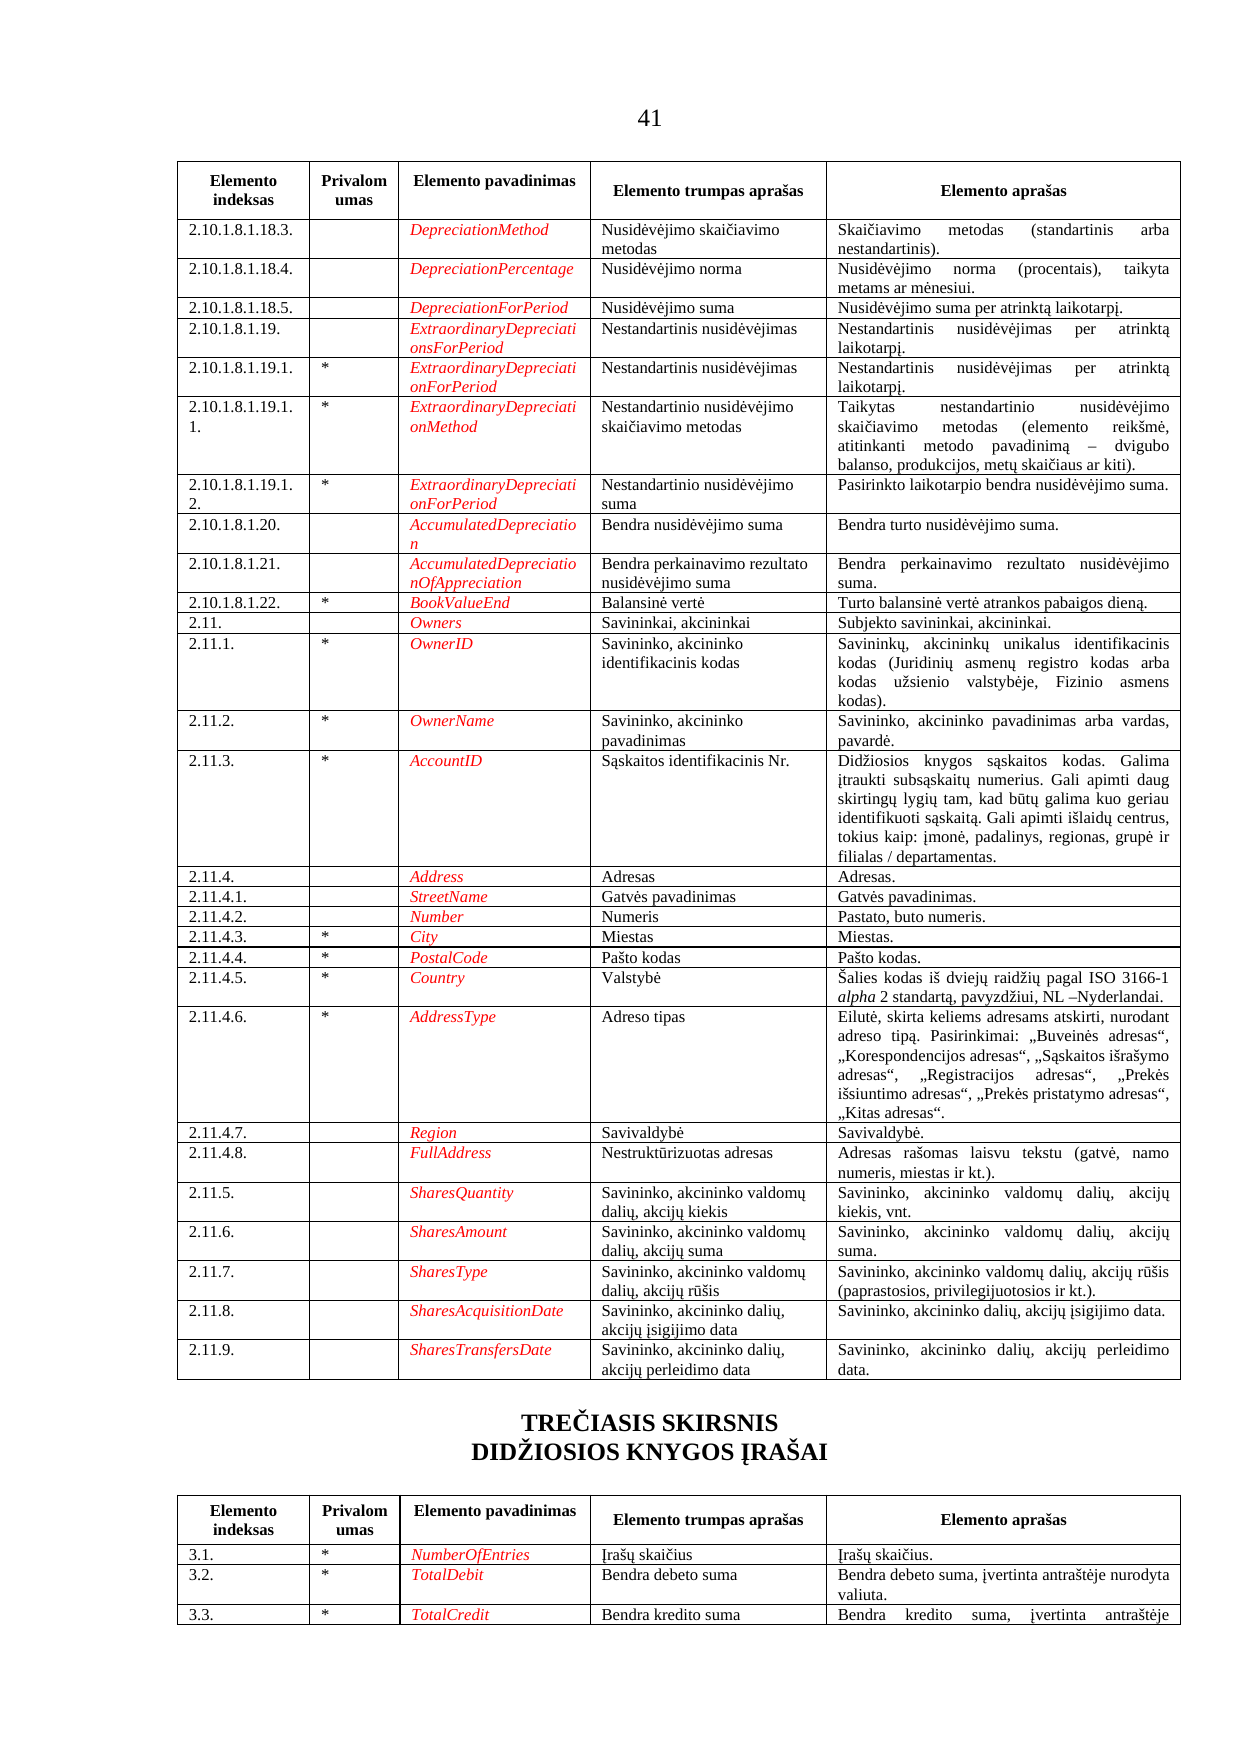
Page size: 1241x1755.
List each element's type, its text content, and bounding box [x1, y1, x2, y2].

table_header Elemento trumpas aprašas [591, 1496, 826, 1544]
table_cell Bendra debeto suma, įvertinta antraštėje nurodyta valiuta. [827, 1565, 1180, 1603]
table_cell Nestandartinis nusidėvėjimas per atrinktą laikotarpį. [827, 358, 1180, 396]
table_cell [310, 1222, 398, 1260]
table_cell * [310, 1605, 399, 1624]
table_cell PostalCode [399, 948, 590, 967]
table_cell Nestruktūrizuotas adresas [591, 1143, 826, 1182]
table_cell 2.11.4.7. [178, 1123, 309, 1142]
table_cell [310, 1123, 398, 1142]
table_cell Nestandartinis nusidėvėjimas [591, 358, 826, 396]
table_cell ExtraordinaryDepreciationsForPeriod [399, 319, 590, 357]
table_cell Gatvės pavadinimas [591, 887, 826, 906]
table_cell Skaičiavimo metodas (standartinis arba nestandartinis). [827, 220, 1180, 258]
table_cell Nusidėvėjimo suma per atrinktą laikotarpį. [827, 298, 1180, 317]
table_cell [310, 887, 398, 906]
table_cell AddressType [399, 1007, 590, 1122]
table_cell ExtraordinaryDepreciationForPeriod [399, 475, 590, 513]
table_cell * [310, 968, 398, 1006]
table_cell DepreciationPercentage [399, 259, 590, 297]
table_cell TotalCredit [401, 1605, 590, 1624]
table_cell 2.11.6. [178, 1222, 309, 1260]
table_cell Adresas. [827, 867, 1180, 886]
table_cell 2.10.1.8.1.21. [178, 554, 309, 592]
table_cell 2.10.1.8.1.19.1.2. [178, 475, 309, 513]
table_cell FullAddress [399, 1143, 590, 1182]
table_cell OwnerName [399, 711, 590, 749]
table_header Privalomumas [310, 162, 398, 218]
table_cell Nusidėvėjimo norma (procentais), taikyta metams ar mėnesiui. [827, 259, 1180, 297]
table_cell * [310, 948, 398, 967]
table_cell Sąskaitos identifikacinis Nr. [591, 751, 826, 866]
table_cell Įrašų skaičius [591, 1545, 826, 1564]
table_cell 2.11.4.5. [178, 968, 309, 1006]
table_cell * [310, 751, 398, 866]
table_cell Savininko, akcininko dalių, akcijų įsigijimo data [591, 1301, 826, 1339]
table_cell 2.11.4.3. [178, 927, 309, 946]
table_cell 2.10.1.8.1.19.1.1. [178, 397, 309, 474]
table_cell Nusidėvėjimo skaičiavimo metodas [591, 220, 826, 258]
table_cell AccountID [399, 751, 590, 866]
table_cell Šalies kodas iš dviejų raidžių pagal ISO 3166-1 alpha 2 standartą, pavyzdžiui, NL –Nyderlandai. [827, 968, 1180, 1006]
table_cell Valstybė [591, 968, 826, 1006]
table_cell Savininko, akcininko dalių, akcijų įsigijimo data. [827, 1301, 1180, 1339]
table_cell TotalDebit [401, 1565, 590, 1603]
text DIDŽIOSIOS KNYGOS ĮRAŠAI [177, 1437, 1122, 1466]
table_cell ExtraordinaryDepreciationForPeriod [399, 358, 590, 396]
table_cell 2.11.4.1. [178, 887, 309, 906]
table_cell Bendra nusidėvėjimo suma [591, 514, 826, 553]
table_cell Pasirinkto laikotarpio bendra nusidėvėjimo suma. [827, 475, 1180, 513]
table_header Elemento indeksas [178, 1496, 309, 1544]
table_cell Miestas. [827, 927, 1180, 946]
table_cell 2.10.1.8.1.19. [178, 319, 309, 357]
table_cell [310, 613, 398, 632]
table_cell Number [399, 907, 590, 926]
table_cell Savininko, akcininko pavadinimas [591, 711, 826, 749]
table_cell 3.3. [178, 1605, 309, 1624]
table_cell Savininko, akcininko pavadinimas arba vardas, pavardė. [827, 711, 1180, 749]
table_cell * [310, 593, 398, 612]
table_cell Bendra kredito suma, įvertinta antraštėje [827, 1605, 1180, 1624]
table_cell 2.11.4.4. [178, 948, 309, 967]
table_cell 2.11.5. [178, 1183, 309, 1221]
table_cell Nestandartinis nusidėvėjimas [591, 319, 826, 357]
table_cell City [399, 927, 590, 946]
table_cell * [310, 1565, 399, 1603]
table_cell Owners [399, 613, 590, 632]
table_cell * [310, 358, 398, 396]
table_cell 2.11.8. [178, 1301, 309, 1339]
table_header Elemento aprašas [827, 1496, 1180, 1544]
table_header Elemento indeksas [178, 162, 309, 218]
table_cell Address [399, 867, 590, 886]
table_cell [310, 1183, 398, 1221]
table_header Elemento pavadinimas [401, 1496, 590, 1544]
table_cell [310, 1261, 398, 1300]
table_cell SharesAcquisitionDate [399, 1301, 590, 1339]
table_cell 2.11.9. [178, 1340, 309, 1378]
table_cell Savininkai, akcininkai [591, 613, 826, 632]
table_cell Nusidėvėjimo norma [591, 259, 826, 297]
table_header Elemento trumpas aprašas [591, 162, 826, 218]
table_cell BookValueEnd [399, 593, 590, 612]
table_cell * [310, 397, 398, 474]
table_cell 3.2. [178, 1565, 309, 1603]
table_cell Miestas [591, 927, 826, 946]
table_cell 2.11. [178, 613, 309, 632]
table_cell Nusidėvėjimo suma [591, 298, 826, 317]
table_cell DepreciationMethod [399, 220, 590, 258]
table_cell Subjekto savininkai, akcininkai. [827, 613, 1180, 632]
table_cell 2.11.4. [178, 867, 309, 886]
table_cell * [310, 475, 398, 513]
table_cell DepreciationForPeriod [399, 298, 590, 317]
table_cell Pašto kodas. [827, 948, 1180, 967]
table_cell Savivaldybė. [827, 1123, 1180, 1142]
table_header Elemento pavadinimas [399, 162, 590, 218]
table_cell 2.11.4.2. [178, 907, 309, 926]
table_cell Country [399, 968, 590, 1006]
table_cell ExtraordinaryDepreciationMethod [399, 397, 590, 474]
table_cell StreetName [399, 887, 590, 906]
table_cell Savininko, akcininko valdomų dalių, akcijų rūšis (paprastosios, privilegijuotosios ir kt.). [827, 1261, 1180, 1300]
table_cell * [310, 927, 398, 946]
table_cell Bendra perkainavimo rezultato nusidėvėjimo suma [591, 554, 826, 592]
table_cell 2.10.1.8.1.19.1. [178, 358, 309, 396]
table_cell Turto balansinė vertė atrankos pabaigos dieną. [827, 593, 1180, 612]
table_cell SharesAmount [399, 1222, 590, 1260]
table_cell Numeris [591, 907, 826, 926]
table_cell Savininko, akcininko valdomų dalių, akcijų kiekis [591, 1183, 826, 1221]
table_cell Savininko, akcininko dalių, akcijų perleidimo data. [827, 1340, 1180, 1378]
table_cell Savininko, akcininko dalių, akcijų perleidimo data [591, 1340, 826, 1378]
table_cell SharesTransfersDate [399, 1340, 590, 1378]
table_cell Savininko, akcininko valdomų dalių, akcijų rūšis [591, 1261, 826, 1300]
table_cell * [310, 634, 398, 710]
text TREČIASIS SKIRSNIS [177, 1408, 1122, 1437]
table_cell Bendra kredito suma [591, 1605, 826, 1624]
table_header Elemento aprašas [827, 162, 1180, 218]
table_cell [310, 1340, 398, 1378]
table_cell 2.11.3. [178, 751, 309, 866]
table_cell * [310, 711, 398, 749]
table_cell [310, 907, 398, 926]
table_cell [310, 1301, 398, 1339]
table_cell * [310, 1545, 399, 1564]
table_cell Taikytas nestandartinio nusidėvėjimo skaičiavimo metodas (elemento reikšmė, atitinkanti metodo pavadinimą – dvigubo balanso, produkcijos, metų skaičiaus ar kiti). [827, 397, 1180, 474]
table_cell 2.11.1. [178, 634, 309, 710]
table_cell Adresas rašomas laisvu tekstu (gatvė, namo numeris, miestas ir kt.). [827, 1143, 1180, 1182]
table_cell Bendra turto nusidėvėjimo suma. [827, 514, 1180, 553]
table_cell 2.11.7. [178, 1261, 309, 1300]
table_cell Region [399, 1123, 590, 1142]
table_cell 2.10.1.8.1.18.3. [178, 220, 309, 258]
table_cell Adreso tipas [591, 1007, 826, 1122]
table_cell AccumulatedDepreciationOfAppreciation [399, 554, 590, 592]
table_cell SharesQuantity [399, 1183, 590, 1221]
table_cell Savininko, akcininko valdomų dalių, akcijų suma. [827, 1222, 1180, 1260]
table_cell Savininko, akcininko valdomų dalių, akcijų kiekis, vnt. [827, 1183, 1180, 1221]
table_cell Savivaldybė [591, 1123, 826, 1142]
table_cell Didžiosios knygos sąskaitos kodas. Galima įtraukti subsąskaitų numerius. Gali apimti daug skirtingų lygių tam, kad būtų galima kuo geriau identifikuoti sąskaitą. Gali apimti išlaidų centrus, tokius kaip: įmonė, padalinys, regionas, grupė ir filialas / departamentas. [827, 751, 1180, 866]
table_cell Įrašų skaičius. [827, 1545, 1180, 1564]
table_cell Adresas [591, 867, 826, 886]
table_cell SharesType [399, 1261, 590, 1300]
table_cell Savininko, akcininko valdomų dalių, akcijų suma [591, 1222, 826, 1260]
table_cell 2.11.4.8. [178, 1143, 309, 1182]
table_cell [310, 319, 398, 357]
table_cell 3.1. [178, 1545, 309, 1564]
table_header Privalomumas [310, 1496, 399, 1544]
table_cell NumberOfEntries [401, 1545, 590, 1564]
table_cell [310, 220, 398, 258]
table_cell [310, 554, 398, 592]
table_cell 2.11.4.6. [178, 1007, 309, 1122]
table_cell Pašto kodas [591, 948, 826, 967]
table_cell Balansinė vertė [591, 593, 826, 612]
table_cell [310, 259, 398, 297]
table_cell Nestandartinio nusidėvėjimo suma [591, 475, 826, 513]
table_cell Pastato, buto numeris. [827, 907, 1180, 926]
table_cell Bendra debeto suma [591, 1565, 826, 1603]
table_cell [310, 867, 398, 886]
table_cell 2.10.1.8.1.22. [178, 593, 309, 612]
table_cell 2.11.2. [178, 711, 309, 749]
table_cell Savininko, akcininko identifikacinis kodas [591, 634, 826, 710]
table_cell * [310, 1007, 398, 1122]
table_cell OwnerID [399, 634, 590, 710]
table_cell Eilutė, skirta keliems adresams atskirti, nurodant adreso tipą. Pasirinkimai: „Buveinės adresas“, „Korespondencijos adresas“, „Sąskaitos išrašymo adresas“, „Registracijos adresas“, „Prekės išsiuntimo adresas“, „Prekės pristatymo adresas“, „Kitas adresas“. [827, 1007, 1180, 1122]
table_cell Gatvės pavadinimas. [827, 887, 1180, 906]
table_cell 2.10.1.8.1.18.5. [178, 298, 309, 317]
table_cell Nestandartinio nusidėvėjimo skaičiavimo metodas [591, 397, 826, 474]
table_cell Bendra perkainavimo rezultato nusidėvėjimo suma. [827, 554, 1180, 592]
table_cell Nestandartinis nusidėvėjimas per atrinktą laikotarpį. [827, 319, 1180, 357]
table_cell 2.10.1.8.1.18.4. [178, 259, 309, 297]
table_cell Savininkų, akcininkų unikalus identifikacinis kodas (Juridinių asmenų registro kodas arba kodas užsienio valstybėje, Fizinio asmens kodas). [827, 634, 1180, 710]
table_cell [310, 298, 398, 317]
table_cell 2.10.1.8.1.20. [178, 514, 309, 553]
table_cell AccumulatedDepreciation [399, 514, 590, 553]
table_cell [310, 514, 398, 553]
table_cell [310, 1143, 398, 1182]
